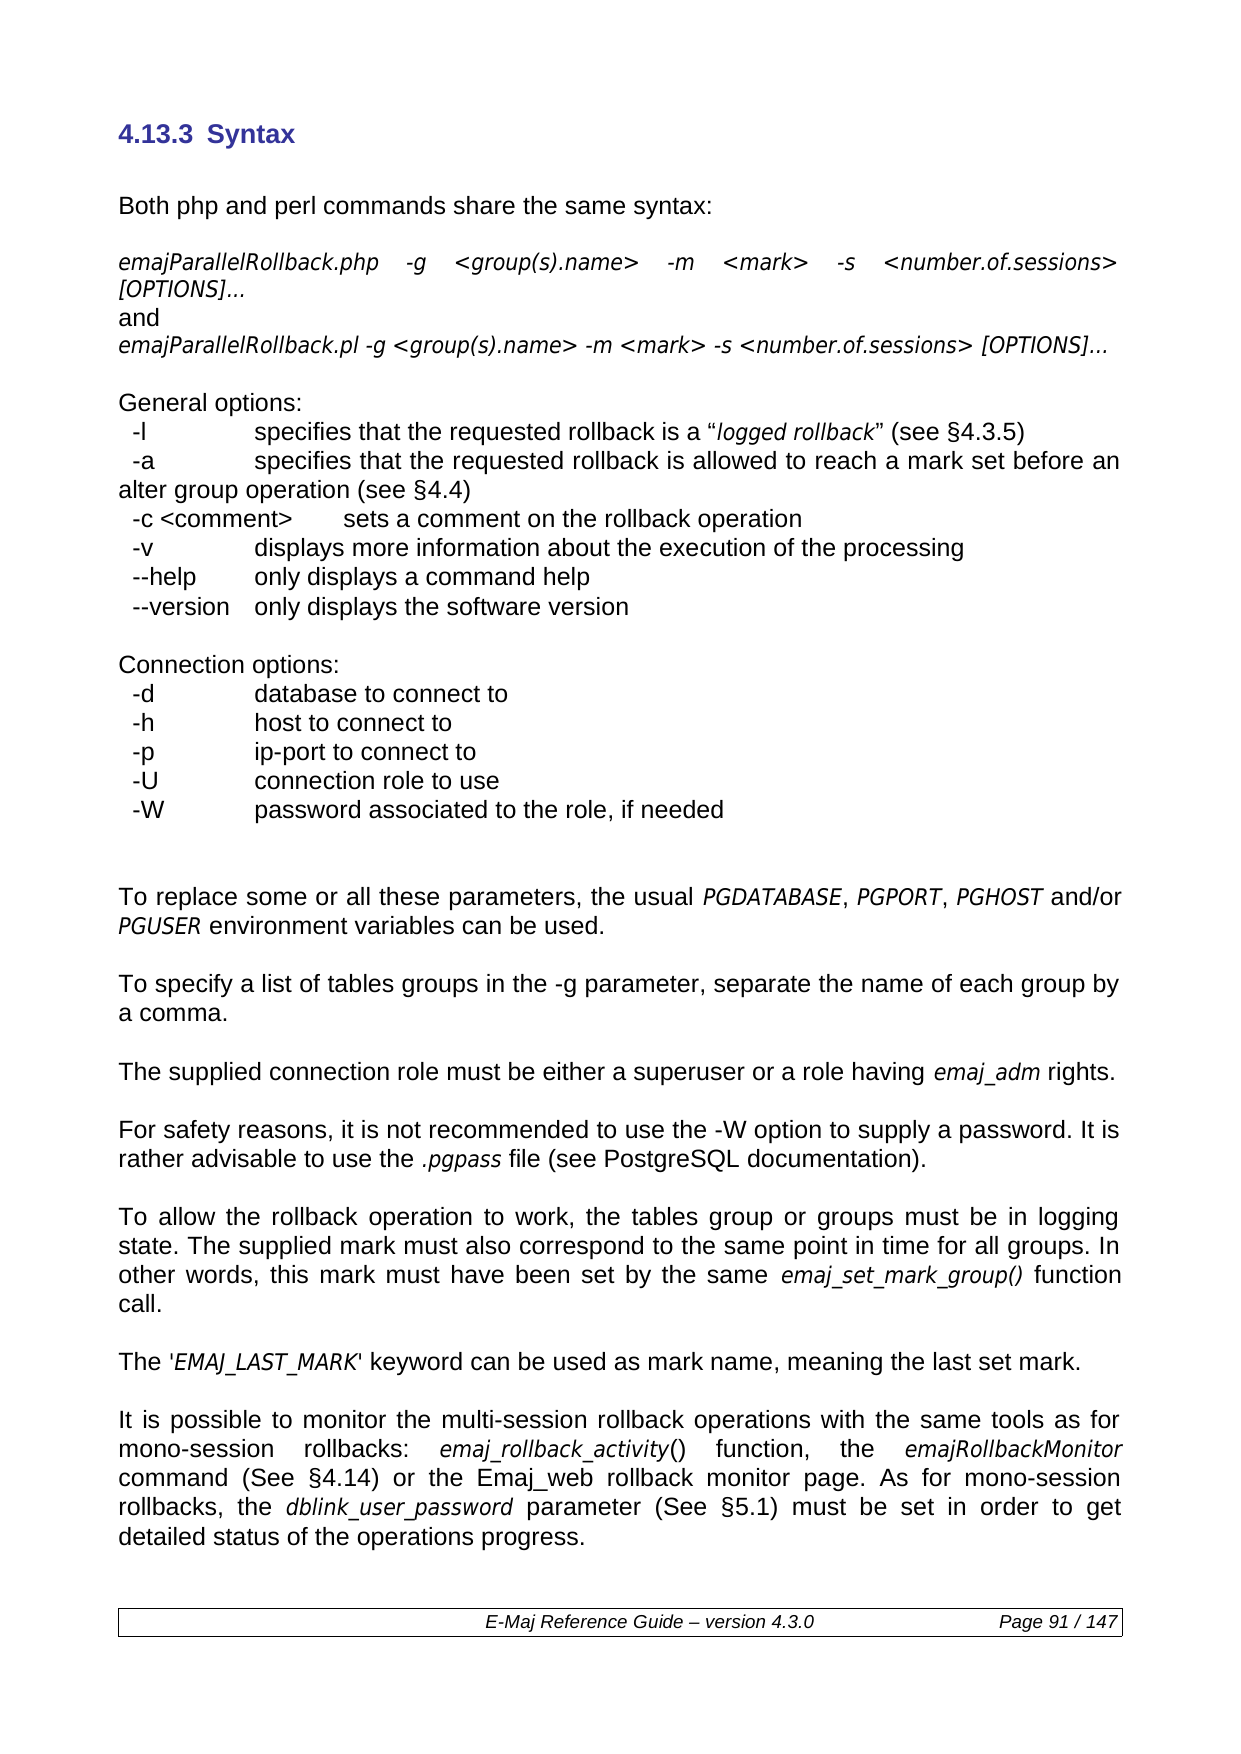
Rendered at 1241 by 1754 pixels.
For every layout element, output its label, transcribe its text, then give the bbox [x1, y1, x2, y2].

text -v displays more information about the execution of the processing [118, 533, 1122, 562]
text For safety reasons, it is not recommended to use the -W option to supply a password. It is rather advisable to use the .pgpass file (see PostgreSQL documentation). [118, 1114, 1122, 1173]
text emajParallelRollback.pl -g <group(s).name> -m <mark> -s <number.of.sessions> [OPTIONS]... [118, 332, 1122, 359]
text -l specifies that the requested rollback is a “logged rollback” (see §4.3.5) [118, 417, 1122, 446]
text -a specifies that the requested rollback is allowed to reach a mark set before an alter group operation (see §4.4) [118, 446, 1122, 504]
subtitle Syntax [118, 118, 1122, 149]
text It is possible to monitor the multi-session rollback operations with the same tools as for mono-session rollbacks: emaj_rollback_activity() function, the emajRollbackMonitor command (See §4.14) or the Emaj_web rollback monitor page. As for mono-session rollbacks, the dblink_user_password parameter (See §5.1) must be set in order to get detailed status of the operations progress. [118, 1405, 1122, 1550]
text The 'EMAJ_LAST_MARK' keyword can be used as mark name, meaning the last set mark. [118, 1347, 1122, 1376]
text To allow the rollback operation to work, the tables group or groups must be in logging state. The supplied mark must also correspond to the same point in time for all groups. In other words, this mark must have been set by the same emaj_set_mark_group() function call. [118, 1202, 1122, 1318]
text -U connection role to use [118, 766, 1122, 795]
text Connection options: [118, 649, 1122, 678]
text General options: [118, 388, 1122, 417]
text --help only displays a command help [118, 562, 1122, 591]
text -p ip-port to connect to [118, 737, 1122, 766]
text Both php and perl commands share the same syntax: [118, 191, 1122, 220]
text -d database to connect to [118, 678, 1122, 708]
text To specify a list of tables groups in the -g parameter, separate the name of each group by a comma. [118, 969, 1122, 1027]
text emajParallelRollback.php -g <group(s).name> -m <mark> -s <number.of.sessions> [OPTIONS]... [118, 249, 1122, 303]
text The supplied connection role must be either a superuser or a role having emaj_adm rights. [118, 1056, 1122, 1085]
text -h host to connect to [118, 708, 1122, 737]
text --version only displays the software version [118, 591, 1122, 620]
text and [118, 303, 1122, 332]
text -W password associated to the role, if needed [118, 795, 1122, 824]
text -c <comment> sets a comment on the rollback operation [118, 504, 1122, 533]
text To replace some or all these parameters, the usual PGDATABASE, PGPORT, PGHOST and/or PGUSER environment variables can be used. [118, 882, 1122, 940]
